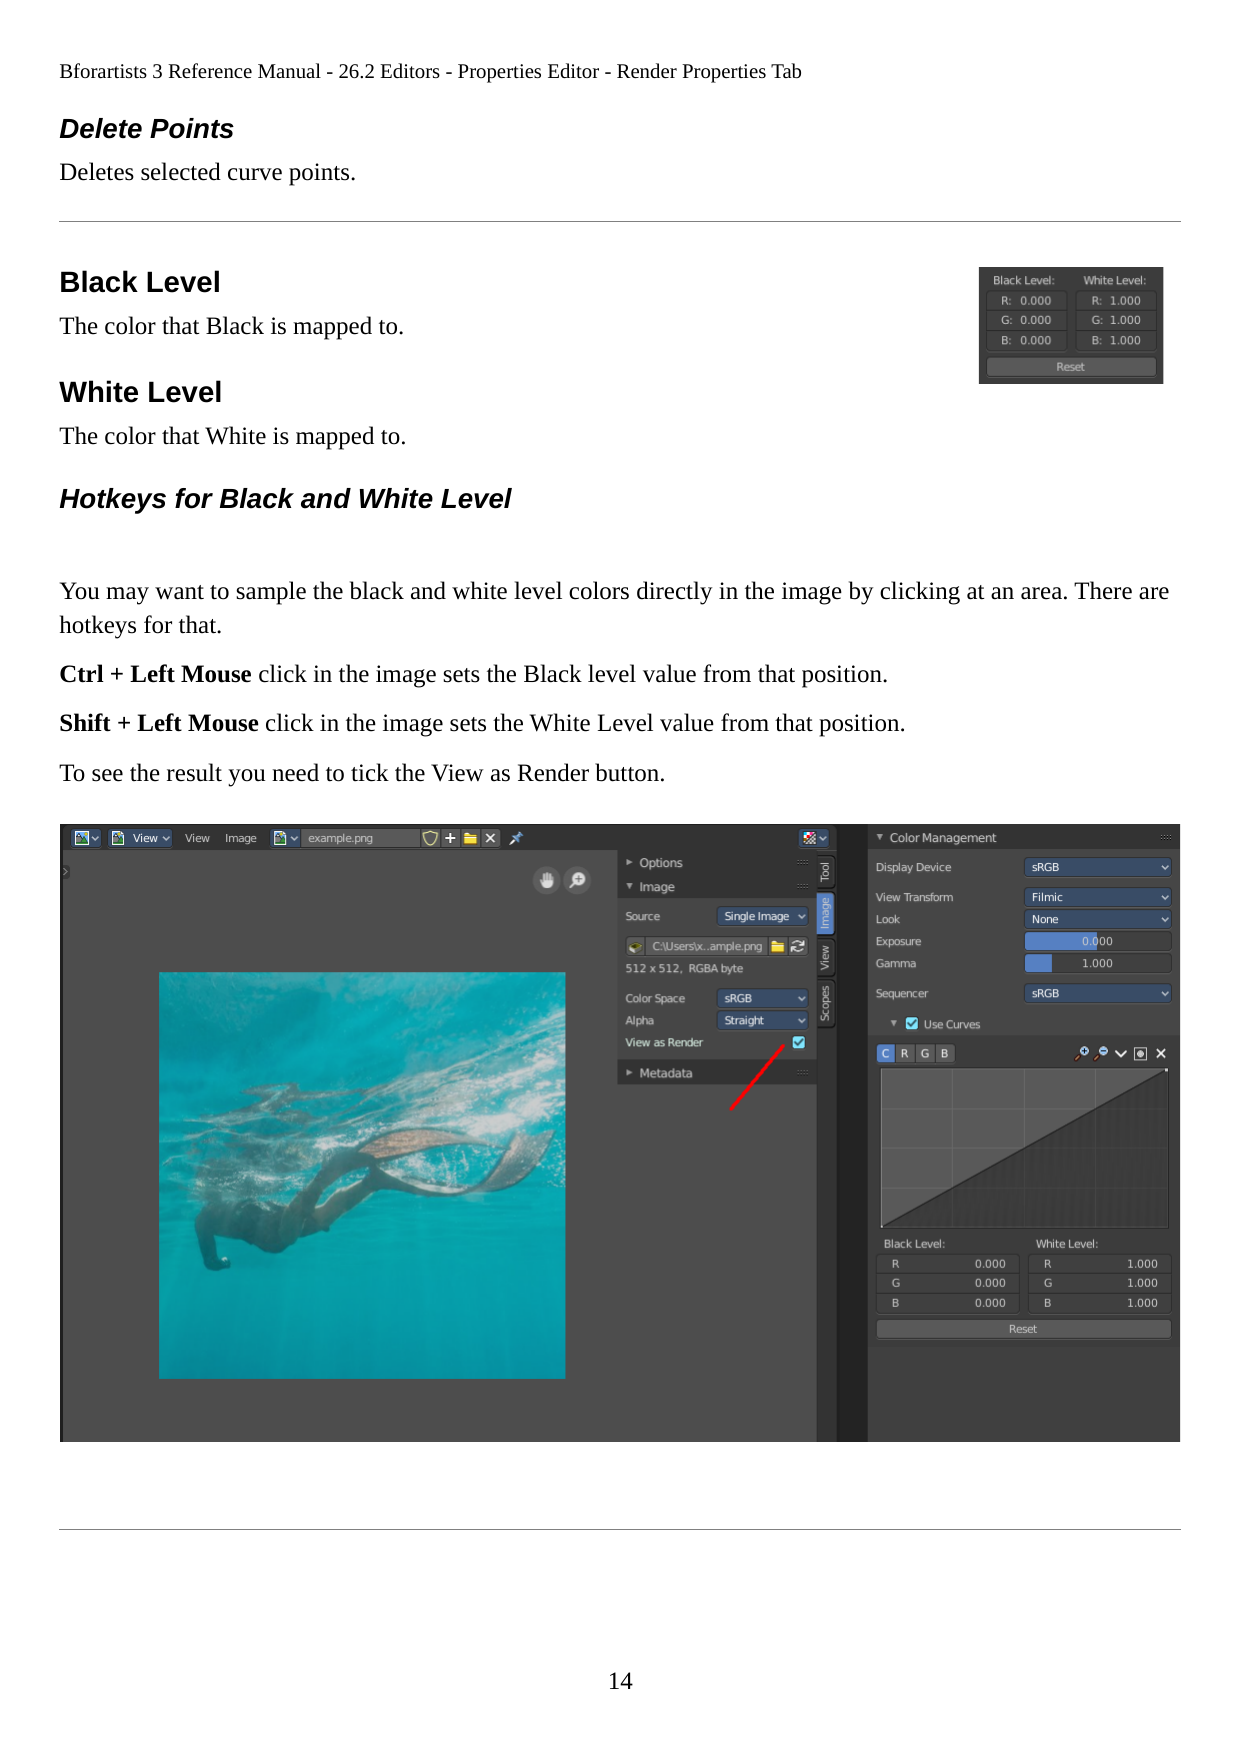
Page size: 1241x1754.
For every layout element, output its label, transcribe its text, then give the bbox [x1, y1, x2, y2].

text To see the result you need to tick the View as Render button. [59, 758, 1181, 786]
text You may want to sample the black and white level colors directly in the image by clicking at an area. There are hotkeys for that. [59, 576, 1181, 639]
text Shift + Left Mouse click in the image sets the White Level value from that position. [59, 708, 1181, 737]
subtitle White Level [59, 375, 1181, 408]
text Deletes selected curve points. [59, 157, 1181, 186]
subtitle Delete Points [59, 113, 1181, 144]
subtitle Hotkeys for Black and White Level [59, 482, 1181, 514]
subtitle Black Level [59, 265, 1181, 298]
text Ctrl + Left Mouse click in the image sets the Black level value from that position. [59, 659, 1181, 688]
picture [60, 824, 1181, 1442]
text The color that Black is mapped to. [59, 311, 978, 340]
picture [978, 267, 1164, 384]
text The color that White is mapped to. [59, 421, 1181, 450]
